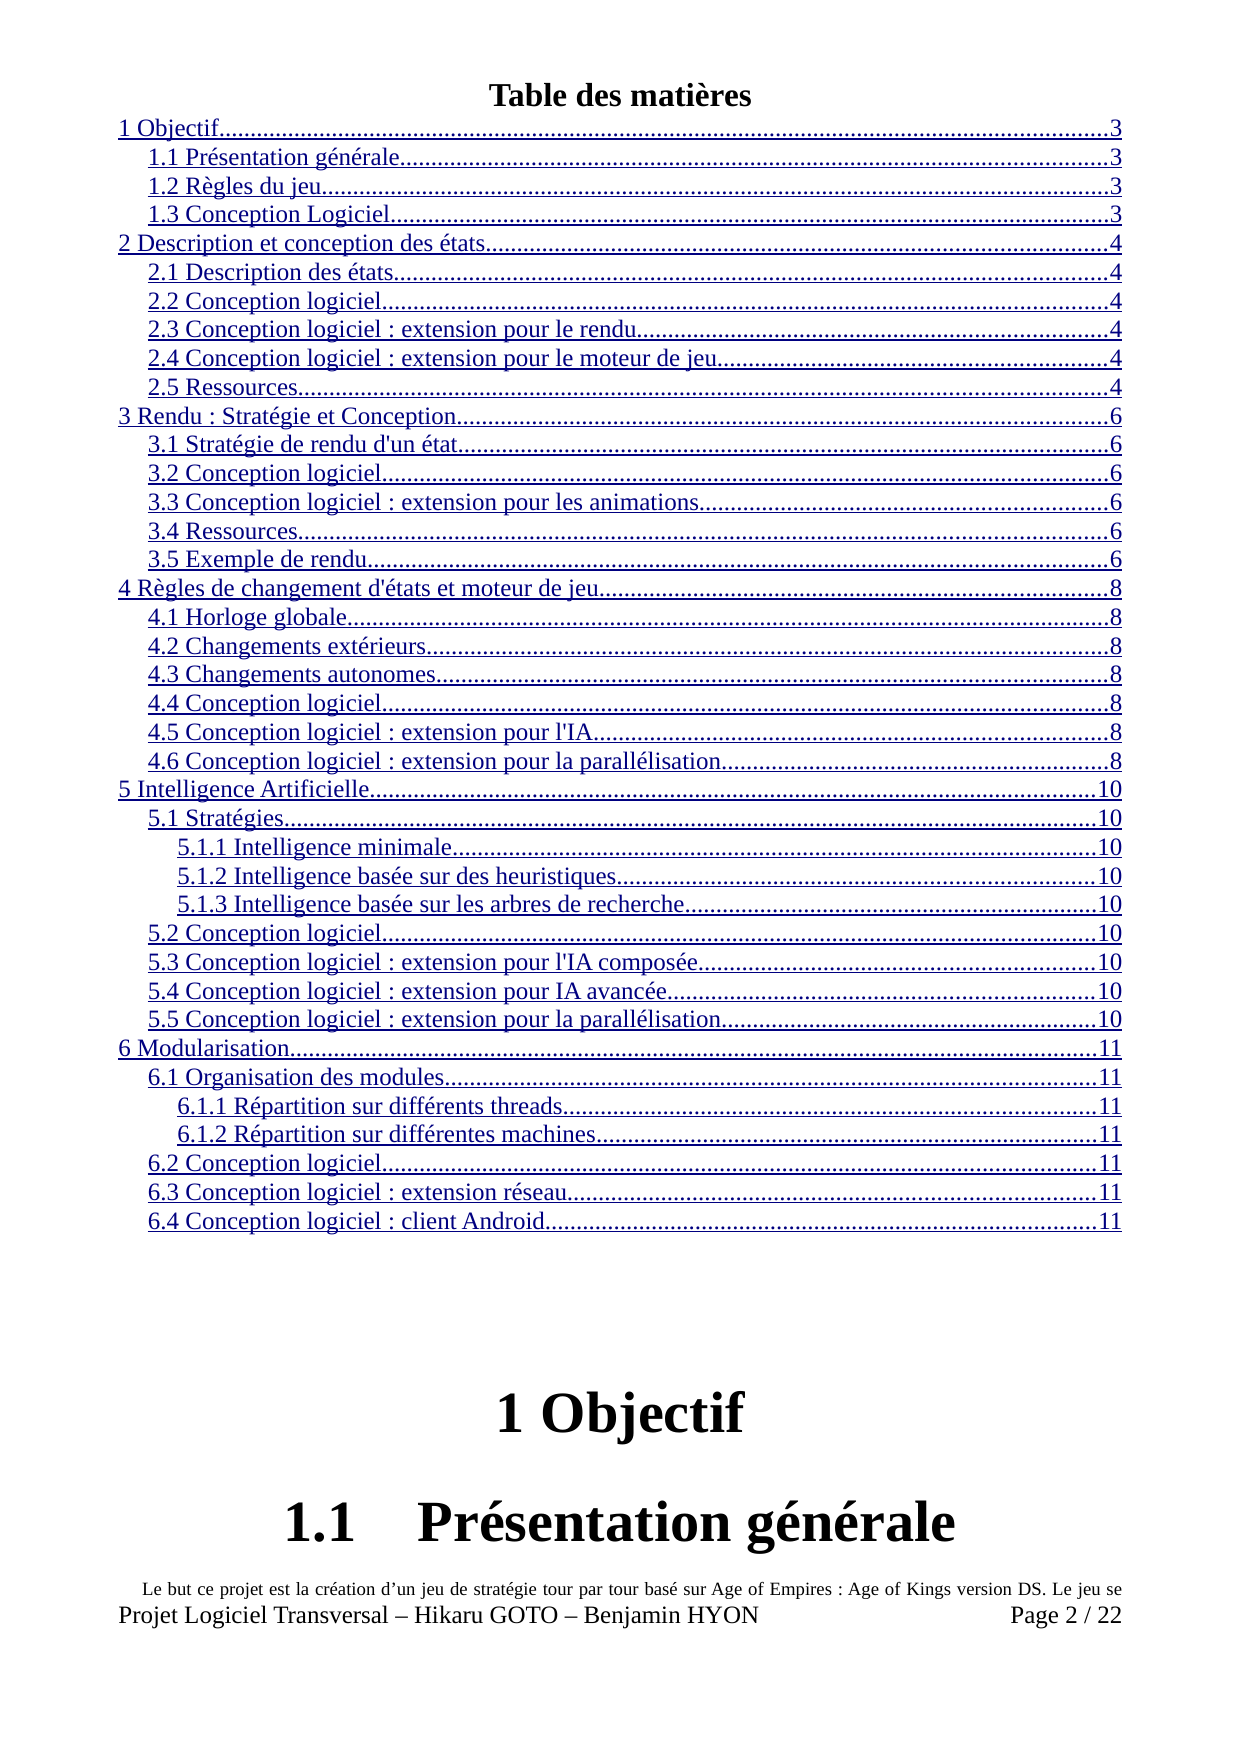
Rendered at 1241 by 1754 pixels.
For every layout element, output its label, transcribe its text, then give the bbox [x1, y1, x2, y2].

text 6 Modularisation 11 [118, 1033, 1122, 1058]
text 2.2 Conception logiciel 4 [148, 286, 1122, 311]
text 4.5 Conception logiciel : extension pour l'IA 8 [148, 717, 1122, 742]
text 2 Description et conception des états 4 [118, 228, 1122, 253]
text 5.4 Conception logiciel : extension pour IA avancée 10 [148, 976, 1122, 1001]
text 1 Objectif 3 [118, 113, 1122, 138]
text 5 Intelligence Artificielle 10 [118, 774, 1122, 799]
text 4 Règles de changement d'états et moteur de jeu 8 [118, 573, 1122, 598]
text 4.4 Conception logiciel 8 [148, 688, 1122, 713]
text 5.1.2 Intelligence basée sur des heuristiques 10 [177, 861, 1122, 886]
text 3.3 Conception logiciel : extension pour les animations 6 [148, 487, 1122, 512]
text 3.2 Conception logiciel 6 [148, 458, 1122, 483]
text 2.4 Conception logiciel : extension pour le moteur de jeu 4 [148, 343, 1122, 368]
text 2.1 Description des états 4 [148, 257, 1122, 282]
text 6.4 Conception logiciel : client Android 11 [148, 1206, 1122, 1231]
text 5.1.3 Intelligence basée sur les arbres de recherche 10 [177, 889, 1122, 914]
text 5.3 Conception logiciel : extension pour l'IA composée 10 [148, 947, 1122, 972]
subtitle Présentation générale [118, 1487, 1122, 1554]
subtitle Objectif [118, 1378, 1122, 1445]
subtitle Table des matières [118, 75, 1122, 113]
text 4.3 Changements autonomes 8 [148, 659, 1122, 684]
text 6.1.2 Répartition sur différentes machines 11 [177, 1119, 1122, 1144]
text 6.1.1 Répartition sur différents threads 11 [177, 1091, 1122, 1116]
text 5.1 Stratégies 10 [148, 803, 1122, 828]
text 5.5 Conception logiciel : extension pour la parallélisation 10 [148, 1004, 1122, 1029]
text 1.1 Présentation générale 3 [148, 142, 1122, 167]
text 1.3 Conception Logiciel 3 [148, 199, 1122, 224]
text 4.6 Conception logiciel : extension pour la parallélisation 8 [148, 746, 1122, 771]
text 3.4 Ressources 6 [148, 516, 1122, 541]
text 3.1 Stratégie de rendu d'un état 6 [148, 429, 1122, 454]
text 2.5 Ressources 4 [148, 372, 1122, 397]
text 5.1.1 Intelligence minimale 10 [177, 832, 1122, 857]
text 1.2 Règles du jeu 3 [148, 171, 1122, 196]
text 3 Rendu : Stratégie et Conception 6 [118, 401, 1122, 426]
text 4.2 Changements extérieurs 8 [148, 631, 1122, 656]
text 6.2 Conception logiciel 11 [148, 1148, 1122, 1173]
text 4.1 Horloge globale 8 [148, 602, 1122, 627]
text 3.5 Exemple de rendu 6 [148, 544, 1122, 569]
text 5.2 Conception logiciel 10 [148, 918, 1122, 943]
text 6.1 Organisation des modules 11 [148, 1062, 1122, 1087]
text Le but ce projet est la création d’un jeu de stratégie tour par tour basé sur Age of Empires : Age of Kings version DS. Le jeu se [142, 1577, 1122, 1599]
text 6.3 Conception logiciel : extension réseau 11 [148, 1177, 1122, 1202]
text 2.3 Conception logiciel : extension pour le rendu 4 [148, 314, 1122, 339]
